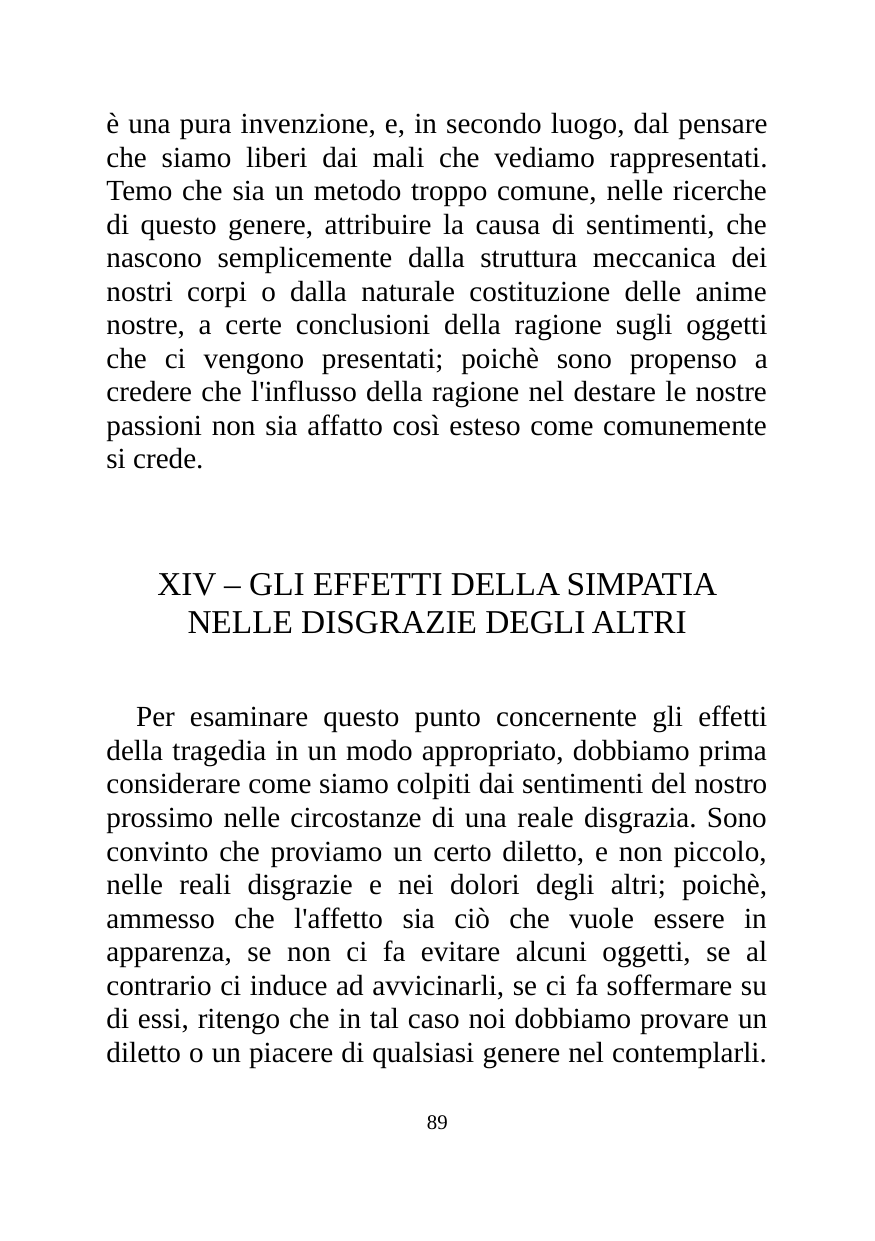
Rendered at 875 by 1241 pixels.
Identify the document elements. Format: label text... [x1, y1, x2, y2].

subtitle XIV – GLI EFFETTI DELLA SIMPATIA NELLE DISGRAZIE DEGLI ALTRI [106, 564, 768, 640]
text Per esaminare questo punto concernente gli effetti della tragedia in un modo appropriato, dobbiamo prima considerare come siamo colpiti dai sentimenti del nostro prossimo nelle circostanze di una reale disgrazia. Sono convinto che proviamo un certo diletto, e non piccolo, nelle reali disgrazie e nei dolori degli altri; poichè, ammesso che l'affetto sia ciò che vuole essere in apparenza, se non ci fa evitare alcuni oggetti, se al contrario ci induce ad avvicinarli, se ci fa soffermare su di essi, ritengo che in tal caso noi dobbiamo provare un diletto o un piacere di qualsiasi genere nel contemplarli. [106, 699, 768, 1068]
text è una pura invenzione, e, in secondo luogo, dal pensare che siamo liberi dai mali che vediamo rappresentati. Temo che sia un metodo troppo comune, nelle ricerche di questo genere, attribuire la causa di sentimenti, che nascono semplicemente dalla struttura meccanica dei nostri corpi o dalla naturale costituzione delle anime nostre, a certe conclusioni della ragione sugli oggetti che ci vengono presentati; poichè sono propenso a credere che l'influsso della ragione nel destare le nostre passioni non sia affatto così esteso come comunemente si crede. [106, 106, 768, 475]
